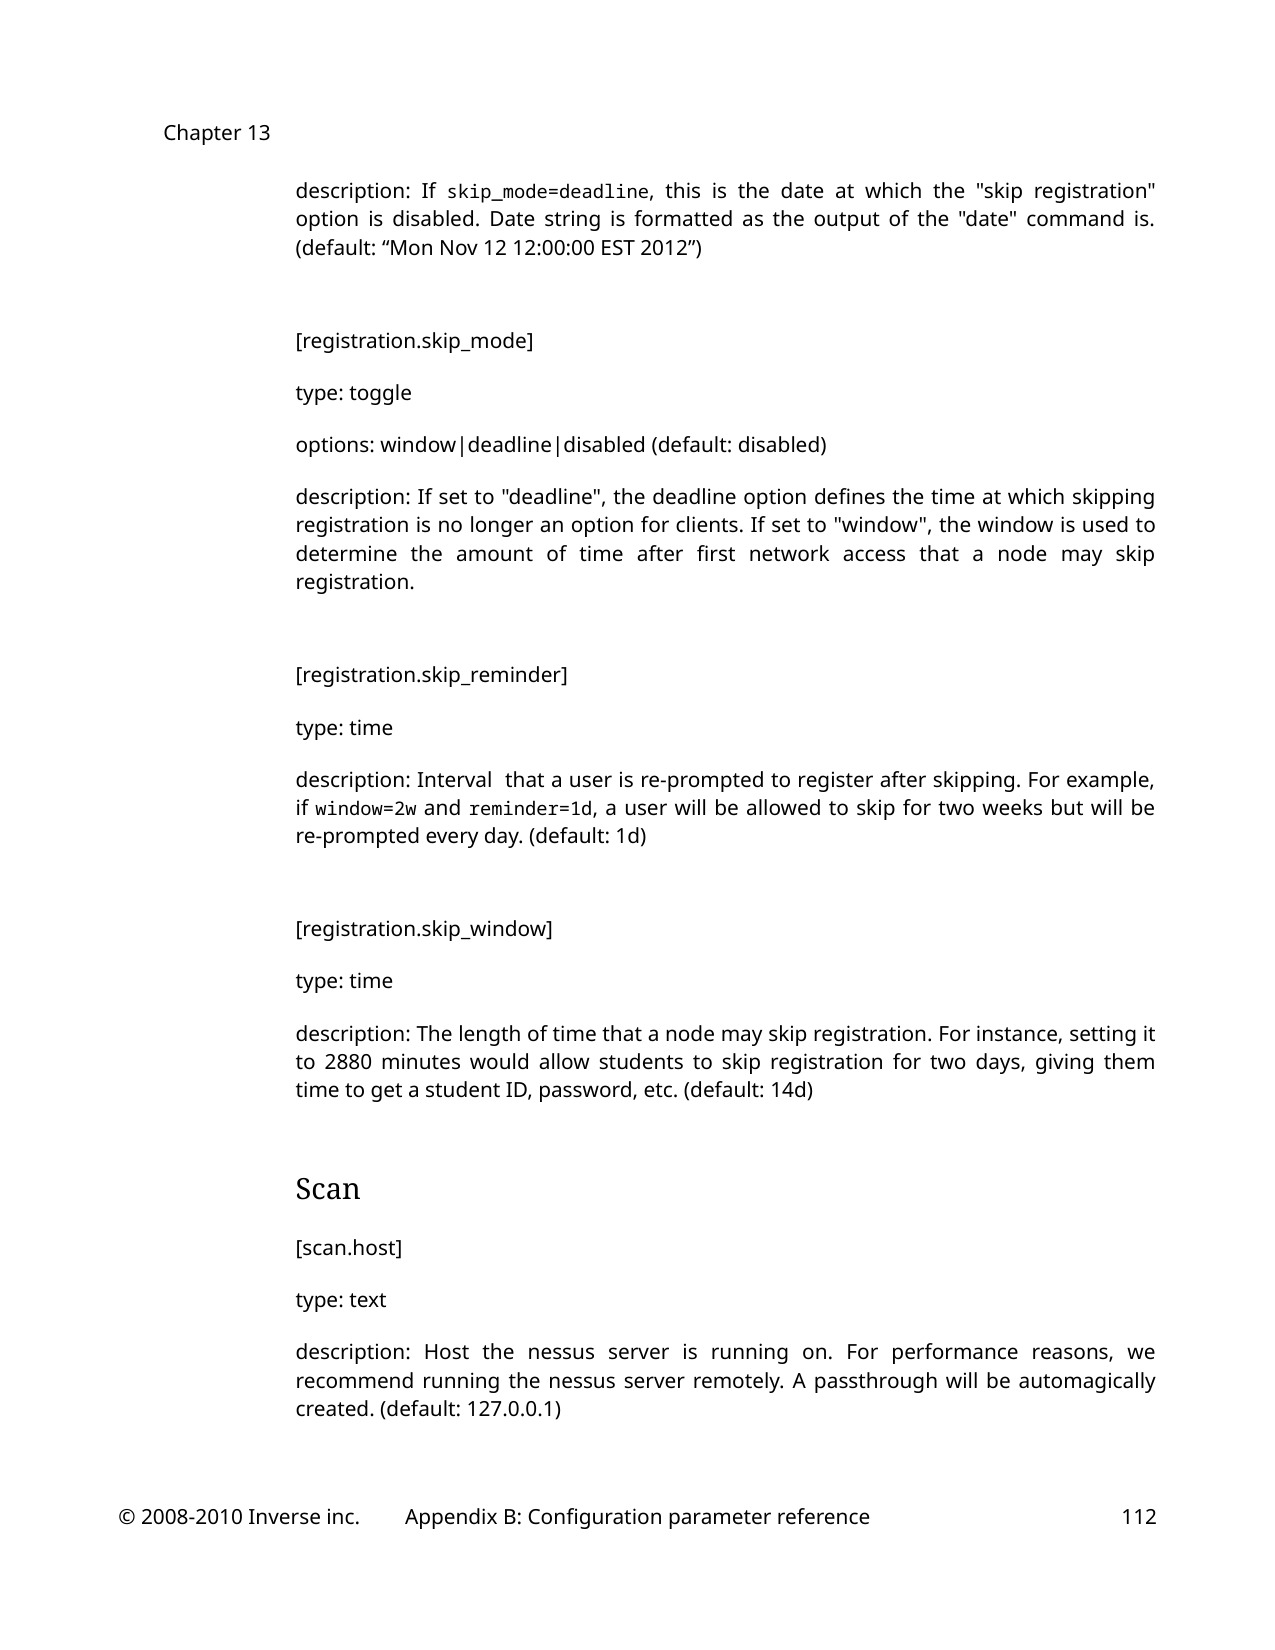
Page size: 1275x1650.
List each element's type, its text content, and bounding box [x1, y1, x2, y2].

text description: If skip_mode=deadline, this is the date at which the "skip registration" option is disabled. Date string is formatted as the output of the "date" command is. (default: “Mon Nov 12 12:00:00 EST 2012”) [295, 176, 1157, 261]
text type: time [295, 713, 1157, 741]
text description: The length of time that a node may skip registration. For instance, setting it to 2880 minutes would allow students to skip registration for two days, giving them time to get a student ID, password, etc. (default: 14d) [295, 1019, 1157, 1104]
text type: toggle [295, 378, 1157, 406]
text type: text [295, 1285, 1157, 1314]
text [registration.skip_window] [295, 914, 1157, 943]
text description: Interval that a user is re-prompted to register after skipping. For example, if window=2w and reminder=1d, a user will be allowed to skip for two weeks but will be re-prompted every day. (default: 1d) [295, 765, 1157, 850]
text [registration.skip_reminder] [295, 661, 1157, 689]
text description: Host the nessus server is running on. For performance reasons, we recommend running the nessus server remotely. A passthrough will be automagically created. (default: 127.0.0.1) [295, 1337, 1157, 1423]
text [registration.skip_mode] [295, 326, 1157, 354]
text [scan.host] [295, 1233, 1157, 1262]
text type: time [295, 967, 1157, 995]
text description: If set to "deadline", the deadline option defines the time at which skipping registration is no longer an option for clients. If set to "window", the window is used to determine the amount of time after first network access that a node may skip registration. [295, 482, 1157, 596]
text options: window|deadline|disabled (default: disabled) [295, 430, 1157, 458]
subtitle Scan [295, 1169, 1157, 1208]
